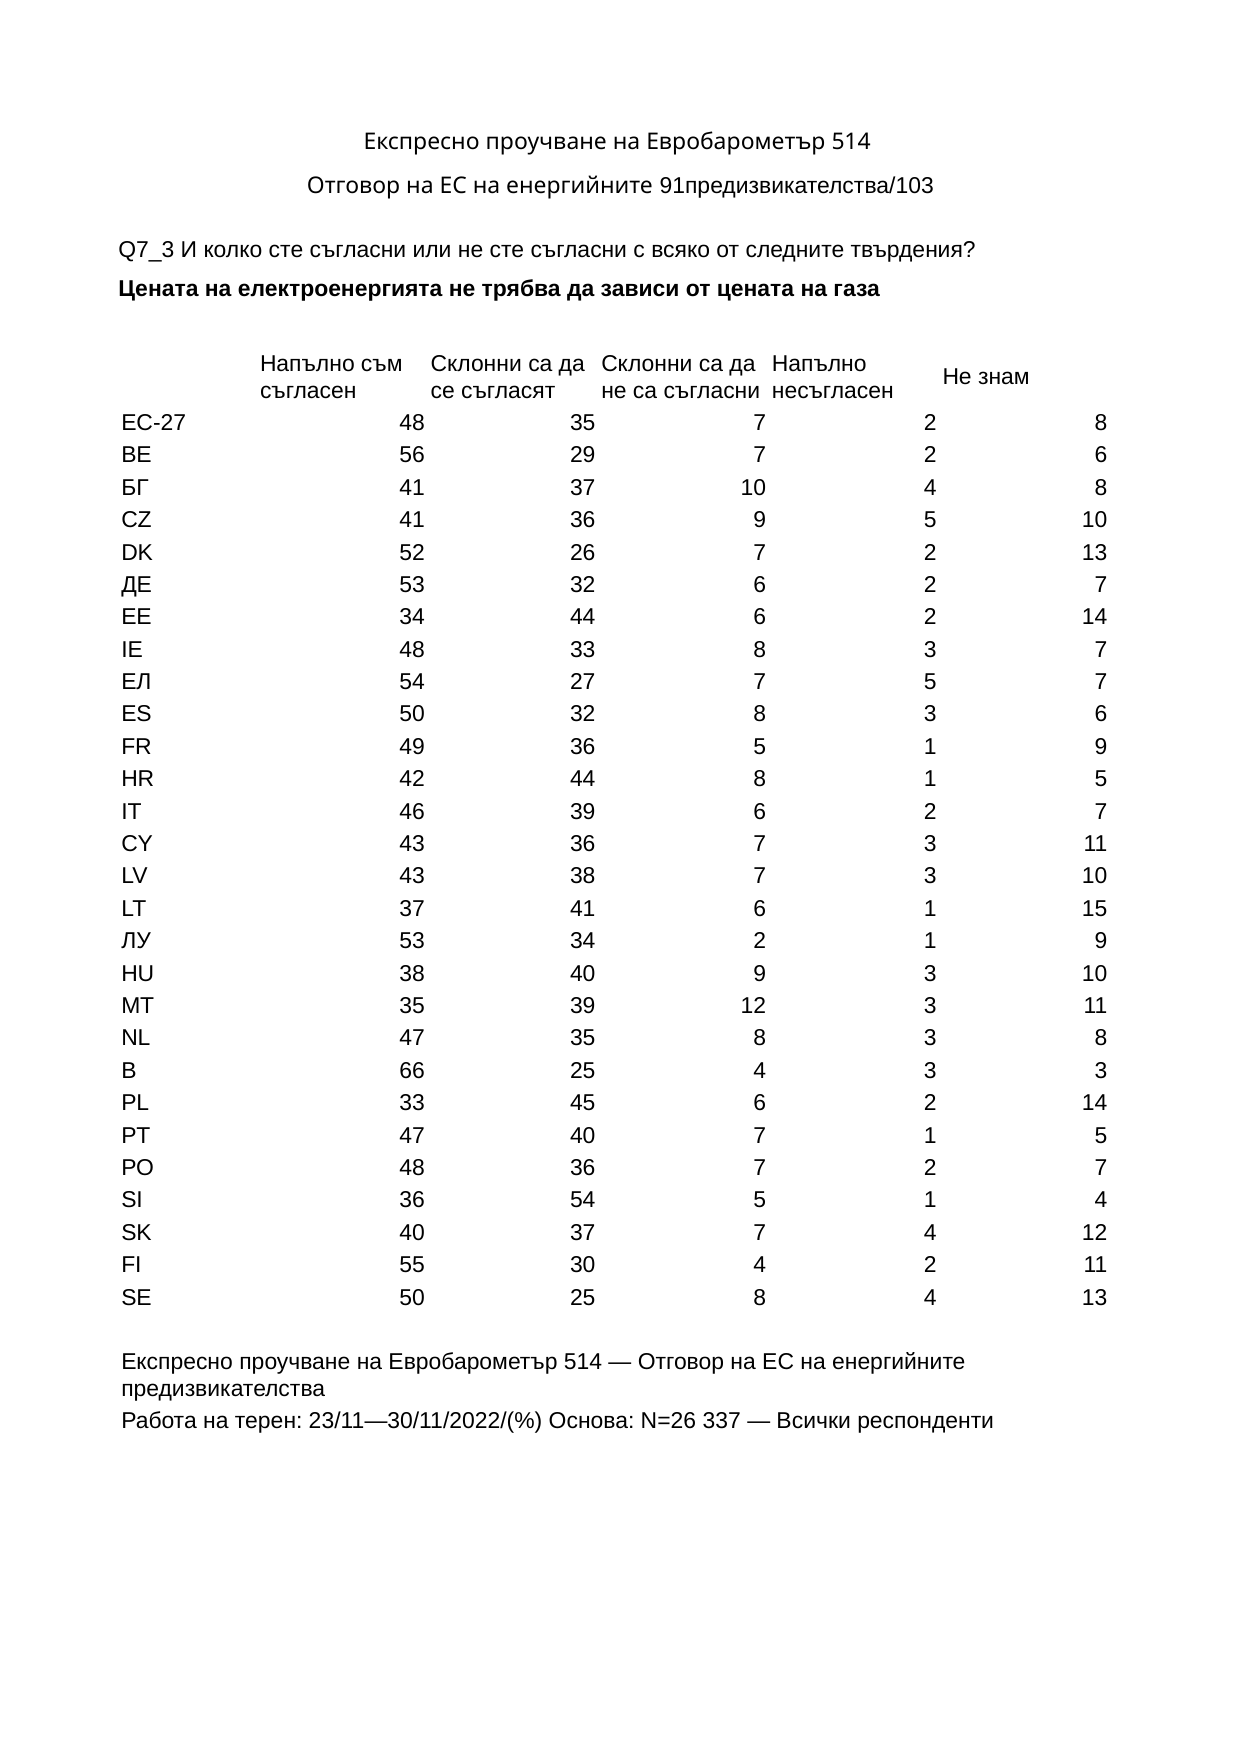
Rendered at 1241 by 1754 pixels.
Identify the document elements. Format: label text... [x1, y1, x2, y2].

table_cell 1 [769, 1183, 939, 1216]
table_cell 2 [769, 1086, 939, 1118]
table_cell 4 [598, 1248, 769, 1281]
table_cell В [118, 1054, 257, 1086]
table_cell 8 [598, 1021, 769, 1054]
table_cell 10 [939, 859, 1110, 892]
table_cell 7 [598, 859, 769, 892]
table_cell 7 [939, 633, 1110, 665]
table_cell 15 [939, 892, 1110, 924]
table_cell 7 [598, 1151, 769, 1183]
table_cell 36 [428, 730, 598, 762]
table_cell 55 [257, 1248, 427, 1281]
table_cell CZ [118, 503, 257, 535]
table_cell 36 [428, 1151, 598, 1183]
table_cell SE [118, 1281, 257, 1313]
table_cell FI [118, 1248, 257, 1281]
table_cell [769, 1313, 939, 1345]
table_cell [598, 1313, 769, 1345]
table_cell 4 [939, 1183, 1110, 1216]
table_cell 29 [428, 438, 598, 471]
table_header [118, 347, 257, 406]
table_cell 36 [428, 827, 598, 859]
table_cell PL [118, 1086, 257, 1118]
table_cell 34 [428, 924, 598, 957]
table_cell 66 [257, 1054, 427, 1086]
table_cell 4 [769, 1281, 939, 1313]
table_cell 7 [598, 827, 769, 859]
table_cell 2 [769, 568, 939, 600]
table_cell 2 [769, 795, 939, 827]
table_cell 41 [257, 471, 427, 503]
table_cell 6 [598, 600, 769, 633]
table_cell 7 [598, 438, 769, 471]
table_cell [428, 1313, 598, 1345]
table_cell 10 [939, 503, 1110, 535]
table_cell 2 [769, 438, 939, 471]
table_cell 41 [428, 892, 598, 924]
table_cell 48 [257, 1151, 427, 1183]
table_cell 10 [939, 957, 1110, 989]
table_cell 2 [769, 600, 939, 633]
table_cell EE [118, 600, 257, 633]
table_cell 36 [428, 503, 598, 535]
table_cell 35 [257, 989, 427, 1021]
table_cell IE [118, 633, 257, 665]
table_cell 8 [598, 1281, 769, 1313]
table_cell 6 [598, 1086, 769, 1118]
table_cell FR [118, 730, 257, 762]
table_cell 7 [939, 665, 1110, 697]
table_cell 7 [598, 665, 769, 697]
table_cell [939, 1313, 1110, 1345]
table_cell 48 [257, 633, 427, 665]
table_cell 3 [769, 633, 939, 665]
table_cell 3 [769, 859, 939, 892]
table_cell 1 [769, 730, 939, 762]
table_cell 54 [428, 1183, 598, 1216]
table_cell ES [118, 698, 257, 730]
table_cell LT [118, 892, 257, 924]
table_cell 50 [257, 698, 427, 730]
table_cell 2 [769, 406, 939, 438]
table_cell 3 [939, 1054, 1110, 1086]
table_cell 5 [769, 665, 939, 697]
table_cell 13 [939, 535, 1110, 568]
table_cell 25 [428, 1054, 598, 1086]
table_cell 32 [428, 698, 598, 730]
table_cell 6 [598, 568, 769, 600]
table_cell 2 [769, 1248, 939, 1281]
table_cell HU [118, 957, 257, 989]
table_cell PT [118, 1119, 257, 1151]
table_cell 35 [428, 406, 598, 438]
table_cell 44 [428, 600, 598, 633]
table_cell 9 [939, 924, 1110, 957]
table_cell 37 [428, 1216, 598, 1248]
table_cell 6 [939, 438, 1110, 471]
table_cell 9 [598, 503, 769, 535]
table_header Склонни са да се съгласят [428, 347, 598, 406]
table_cell 43 [257, 827, 427, 859]
table_cell 32 [428, 568, 598, 600]
table_cell 7 [939, 1151, 1110, 1183]
table_cell 26 [428, 535, 598, 568]
table_cell 5 [598, 1183, 769, 1216]
table_cell 7 [598, 1119, 769, 1151]
table_cell 10 [598, 471, 769, 503]
table_header Не знам [939, 347, 1110, 406]
table_cell 38 [428, 859, 598, 892]
table_cell 40 [428, 1119, 598, 1151]
table_cell 11 [939, 1248, 1110, 1281]
table_cell 45 [428, 1086, 598, 1118]
table_cell HR [118, 762, 257, 794]
table_cell 4 [598, 1054, 769, 1086]
table_cell 25 [428, 1281, 598, 1313]
text Q7_3 И колко сте съгласни или не сте съгласни с всяко от следните твърдения? [118, 236, 1122, 262]
table_cell 44 [428, 762, 598, 794]
table_cell MT [118, 989, 257, 1021]
table_cell 9 [939, 730, 1110, 762]
table_cell 8 [939, 406, 1110, 438]
table_cell 14 [939, 600, 1110, 633]
table_cell 3 [769, 957, 939, 989]
table_cell ДЕ [118, 568, 257, 600]
table_cell ЛУ [118, 924, 257, 957]
table_cell 39 [428, 989, 598, 1021]
table_cell 37 [428, 471, 598, 503]
table_cell 5 [939, 1119, 1110, 1151]
table_cell 7 [598, 535, 769, 568]
table_cell 12 [939, 1216, 1110, 1248]
table_cell РО [118, 1151, 257, 1183]
table_cell ЕЛ [118, 665, 257, 697]
table_cell 34 [257, 600, 427, 633]
table_cell 49 [257, 730, 427, 762]
table_cell Работа на терен: 23/11—30/11/2022/(%) Основа: N=26 337 — Всички респонденти [118, 1404, 1110, 1436]
table_cell 41 [257, 503, 427, 535]
table_cell 53 [257, 924, 427, 957]
table_cell ЕС-27 [118, 406, 257, 438]
table_cell 30 [428, 1248, 598, 1281]
table_cell 33 [257, 1086, 427, 1118]
table_cell 5 [598, 730, 769, 762]
table_cell 11 [939, 827, 1110, 859]
table_cell 7 [598, 1216, 769, 1248]
table_header Напълно съм съгласен [257, 347, 427, 406]
table_cell 33 [428, 633, 598, 665]
table_cell 6 [598, 892, 769, 924]
table_cell 2 [598, 924, 769, 957]
table_cell LV [118, 859, 257, 892]
table_cell 3 [769, 1054, 939, 1086]
table_cell SK [118, 1216, 257, 1248]
table_cell 46 [257, 795, 427, 827]
table_cell 8 [939, 1021, 1110, 1054]
table_cell [257, 1313, 427, 1345]
table_cell 4 [769, 471, 939, 503]
table_cell Експресно проучване на Евробарометър 514 — Отговор на ЕС на енергийните предизвикателства [118, 1345, 1110, 1404]
table_cell 8 [598, 698, 769, 730]
table_cell 5 [939, 762, 1110, 794]
table_cell 1 [769, 924, 939, 957]
table_cell 13 [939, 1281, 1110, 1313]
table_cell 50 [257, 1281, 427, 1313]
table_cell 11 [939, 989, 1110, 1021]
text Цената на електроенергията не трябва да зависи от цената на газа [118, 275, 1122, 302]
table_cell 8 [598, 633, 769, 665]
table_cell БГ [118, 471, 257, 503]
table_cell 2 [769, 535, 939, 568]
table_cell 3 [769, 827, 939, 859]
table_cell [118, 1313, 257, 1345]
table_cell 48 [257, 406, 427, 438]
table_cell 56 [257, 438, 427, 471]
table_cell 42 [257, 762, 427, 794]
table_cell 3 [769, 1021, 939, 1054]
table_cell 14 [939, 1086, 1110, 1118]
table_cell 1 [769, 892, 939, 924]
table_cell 5 [769, 503, 939, 535]
table_cell 40 [257, 1216, 427, 1248]
table_cell 37 [257, 892, 427, 924]
table_cell 52 [257, 535, 427, 568]
table_cell CY [118, 827, 257, 859]
table_cell 53 [257, 568, 427, 600]
table_cell 6 [598, 795, 769, 827]
table_cell 35 [428, 1021, 598, 1054]
table_header Напълно несъгласен [769, 347, 939, 406]
table_cell 47 [257, 1021, 427, 1054]
table_cell 40 [428, 957, 598, 989]
table_cell DK [118, 535, 257, 568]
table_cell 47 [257, 1119, 427, 1151]
table_cell 12 [598, 989, 769, 1021]
table_cell 3 [769, 698, 939, 730]
table_cell 39 [428, 795, 598, 827]
table_header Склонни са да не са съгласни [598, 347, 769, 406]
table_cell 2 [769, 1151, 939, 1183]
table_cell SI [118, 1183, 257, 1216]
table_cell 8 [598, 762, 769, 794]
table_cell 8 [939, 471, 1110, 503]
table_cell 1 [769, 762, 939, 794]
table_cell 38 [257, 957, 427, 989]
table_cell 6 [939, 698, 1110, 730]
table_cell BE [118, 438, 257, 471]
table_cell 54 [257, 665, 427, 697]
table_cell 4 [769, 1216, 939, 1248]
table_cell 43 [257, 859, 427, 892]
table_cell 27 [428, 665, 598, 697]
table_cell 9 [598, 957, 769, 989]
table_cell 1 [769, 1119, 939, 1151]
table_cell 7 [939, 568, 1110, 600]
table_cell NL [118, 1021, 257, 1054]
table_cell 3 [769, 989, 939, 1021]
table_cell 36 [257, 1183, 427, 1216]
table_cell 7 [939, 795, 1110, 827]
table_cell 7 [598, 406, 769, 438]
table_cell IT [118, 795, 257, 827]
